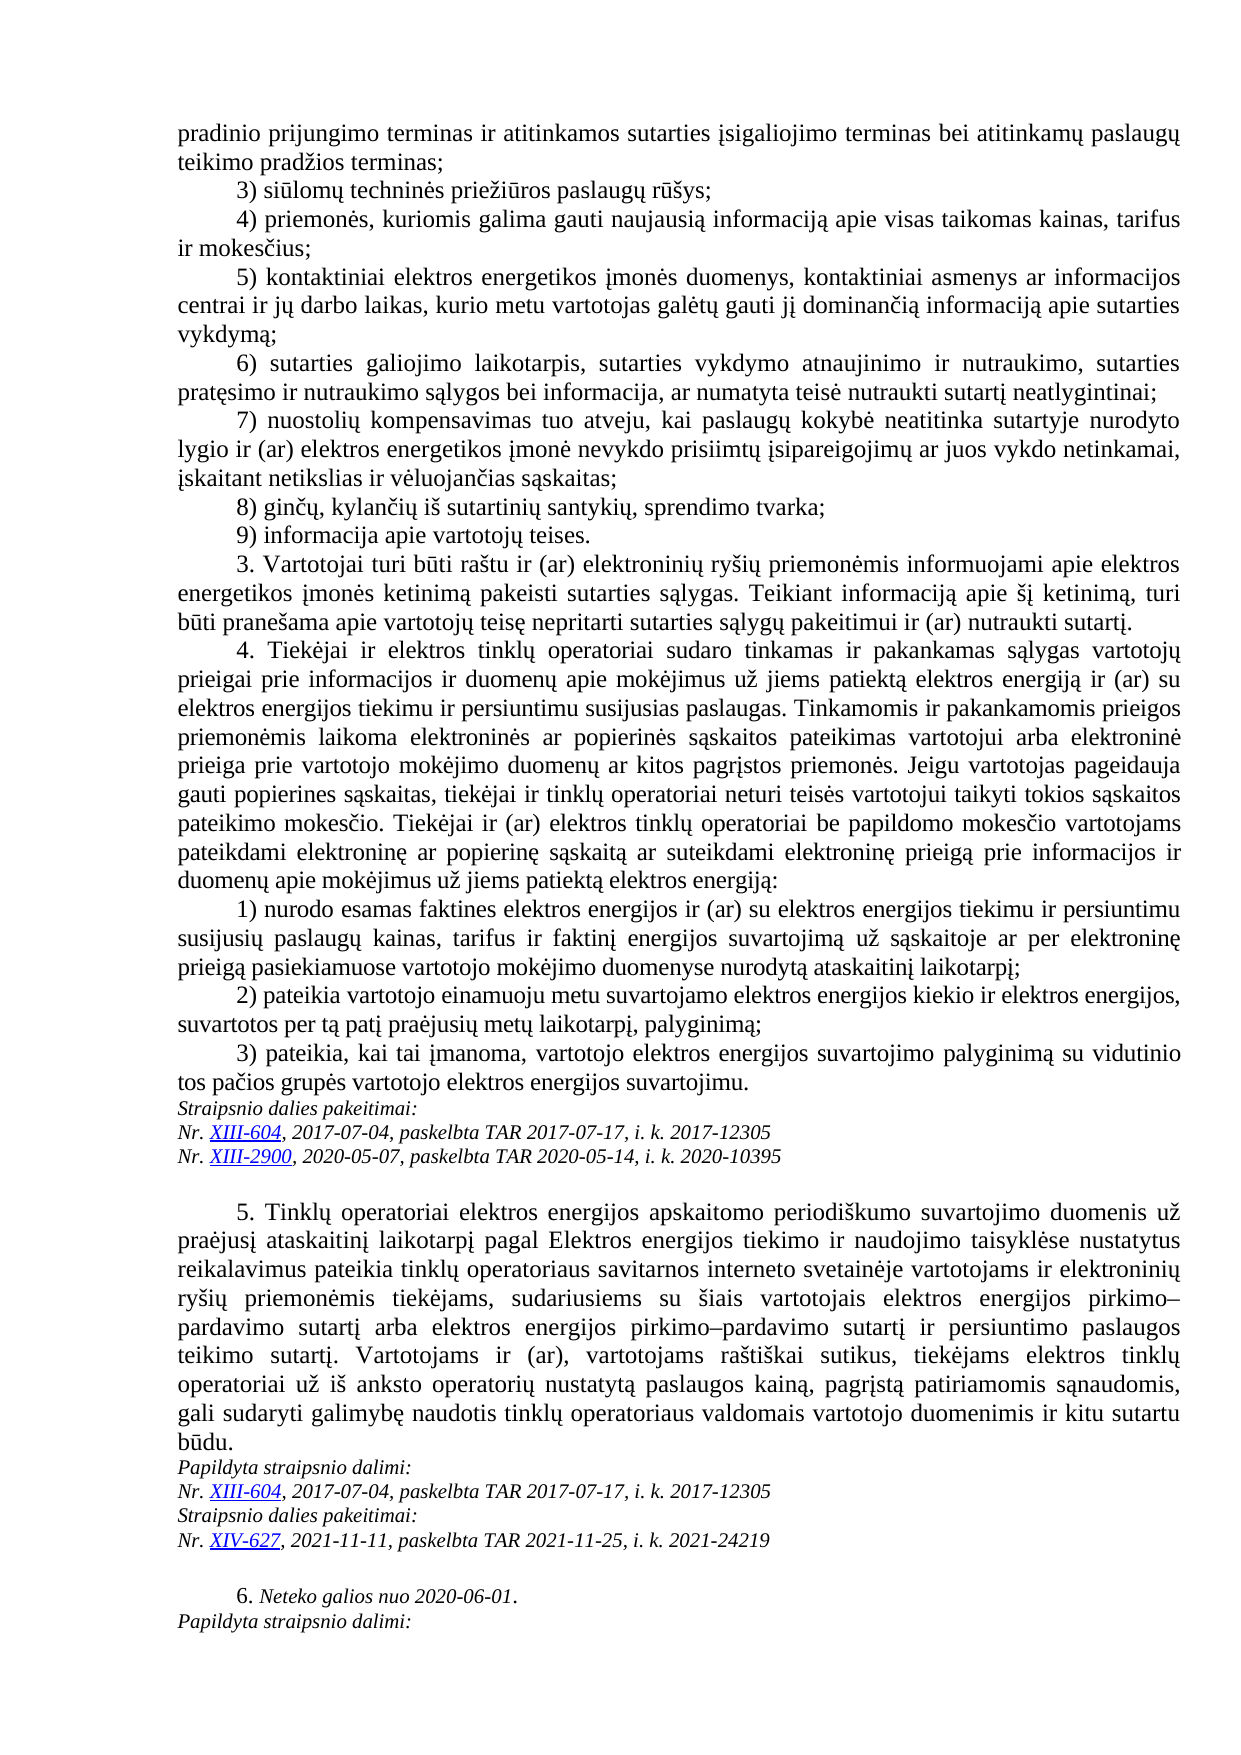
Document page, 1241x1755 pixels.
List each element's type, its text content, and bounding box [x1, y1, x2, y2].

text 8) ginčų, kylančių iš sutartinių santykių, sprendimo tvarka; [177, 492, 1181, 521]
text 4) priemonės, kuriomis galima gauti naujausią informaciją apie visas taikomas kainas, tarifus ir mokesčius; [177, 204, 1181, 262]
text 3) pateikia, kai tai įmanoma, vartotojo elektros energijos suvartojimo palyginimą su vidutinio tos pačios grupės vartotojo elektros energijos suvartojimu. [177, 1038, 1181, 1096]
text pradinio prijungimo terminas ir atitinkamos sutarties įsigaliojimo terminas bei atitinkamų paslaugų teikimo pradžios terminas; [177, 118, 1181, 176]
text Nr. XIII-2900, 2020-05-07, paskelbta TAR 2020-05-14, i. k. 2020-10395 [177, 1144, 1181, 1168]
text Nr. XIV-627, 2021-11-11, paskelbta TAR 2021-11-25, i. k. 2021-24219 [177, 1527, 1181, 1552]
text 3) siūlomų techninės priežiūros paslaugų rūšys; [177, 176, 1181, 204]
text Nr. XIII-604, 2017-07-04, paskelbta TAR 2017-07-17, i. k. 2017-12305 [177, 1479, 1181, 1503]
text 5. Tinklų operatoriai elektros energijos apskaitomo periodiškumo suvartojimo duomenis už praėjusį ataskaitinį laikotarpį pagal Elektros energijos tiekimo ir naudojimo taisyklėse nustatytus reikalavimus pateikia tinklų operatoriaus savitarnos interneto svetainėje vartotojams ir elektroninių ryšių priemonėmis tiekėjams, sudariusiems su šiais vartotojais elektros energijos pirkimo–pardavimo sutartį arba elektros energijos pirkimo–pardavimo sutartį ir persiuntimo paslaugos teikimo sutartį. Vartotojams ir (ar), vartotojams raštiškai sutikus, tiekėjams elektros tinklų operatoriai už iš anksto operatorių nustatytą paslaugos kainą, pagrįstą patiriamomis sąnaudomis, gali sudaryti galimybę naudotis tinklų operatoriaus valdomais vartotojo duomenimis ir kitu sutartu būdu. [177, 1197, 1181, 1455]
text 4. Tiekėjai ir elektros tinklų operatoriai sudaro tinkamas ir pakankamas sąlygas vartotojų prieigai prie informacijos ir duomenų apie mokėjimus už jiems patiektą elektros energiją ir (ar) su elektros energijos tiekimu ir persiuntimu susijusias paslaugas. Tinkamomis ir pakankamomis prieigos priemonėmis laikoma elektroninės ar popierinės sąskaitos pateikimas vartotojui arba elektroninė prieiga prie vartotojo mokėjimo duomenų ar kitos pagrįstos priemonės. Jeigu vartotojas pageidauja gauti popierines sąskaitas, tiekėjai ir tinklų operatoriai neturi teisės vartotojui taikyti tokios sąskaitos pateikimo mokesčio. Tiekėjai ir (ar) elektros tinklų operatoriai be papildomo mokesčio vartotojams pateikdami elektroninę ar popierinę sąskaitą ar suteikdami elektroninę prieigą prie informacijos ir duomenų apie mokėjimus už jiems patiektą elektros energiją: [177, 636, 1181, 894]
text Straipsnio dalies pakeitimai: [177, 1096, 1181, 1120]
text 7) nuostolių kompensavimas tuo atveju, kai paslaugų kokybė neatitinka sutartyje nurodyto lygio ir (ar) elektros energetikos įmonė nevykdo prisiimtų įsipareigojimų ar juos vykdo netinkamai, įskaitant netikslias ir vėluojančias sąskaitas; [177, 406, 1181, 492]
text 6) sutarties galiojimo laikotarpis, sutarties vykdymo atnaujinimo ir nutraukimo, sutarties pratęsimo ir nutraukimo sąlygos bei informacija, ar numatyta teisė nutraukti sutartį neatlygintinai; [177, 348, 1181, 406]
text Straipsnio dalies pakeitimai: [177, 1503, 1181, 1527]
text Nr. XIII-604, 2017-07-04, paskelbta TAR 2017-07-17, i. k. 2017-12305 [177, 1120, 1181, 1144]
text 1) nurodo esamas faktines elektros energijos ir (ar) su elektros energijos tiekimu ir persiuntimu susijusių paslaugų kainas, tarifus ir faktinį energijos suvartojimą už sąskaitoje ar per elektroninę prieigą pasiekiamuose vartotojo mokėjimo duomenyse nurodytą ataskaitinį laikotarpį; [177, 894, 1181, 981]
text 3. Vartotojai turi būti raštu ir (ar) elektroninių ryšių priemonėmis informuojami apie elektros energetikos įmonės ketinimą pakeisti sutarties sąlygas. Teikiant informaciją apie šį ketinimą, turi būti pranešama apie vartotojų teisę nepritarti sutarties sąlygų pakeitimui ir (ar) nutraukti sutartį. [177, 549, 1181, 636]
text 2) pateikia vartotojo einamuoju metu suvartojamo elektros energijos kiekio ir elektros energijos, suvartotos per tą patį praėjusių metų laikotarpį, palyginimą; [177, 981, 1181, 1038]
text 6. Neteko galios nuo 2020-06-01. [177, 1580, 1181, 1609]
text Papildyta straipsnio dalimi: [177, 1609, 1181, 1633]
text 9) informacija apie vartotojų teises. [177, 521, 1181, 549]
text 5) kontaktiniai elektros energetikos įmonės duomenys, kontaktiniai asmenys ar informacijos centrai ir jų darbo laikas, kurio metu vartotojas galėtų gauti jį dominančią informaciją apie sutarties vykdymą; [177, 262, 1181, 348]
text Papildyta straipsnio dalimi: [177, 1455, 1181, 1479]
